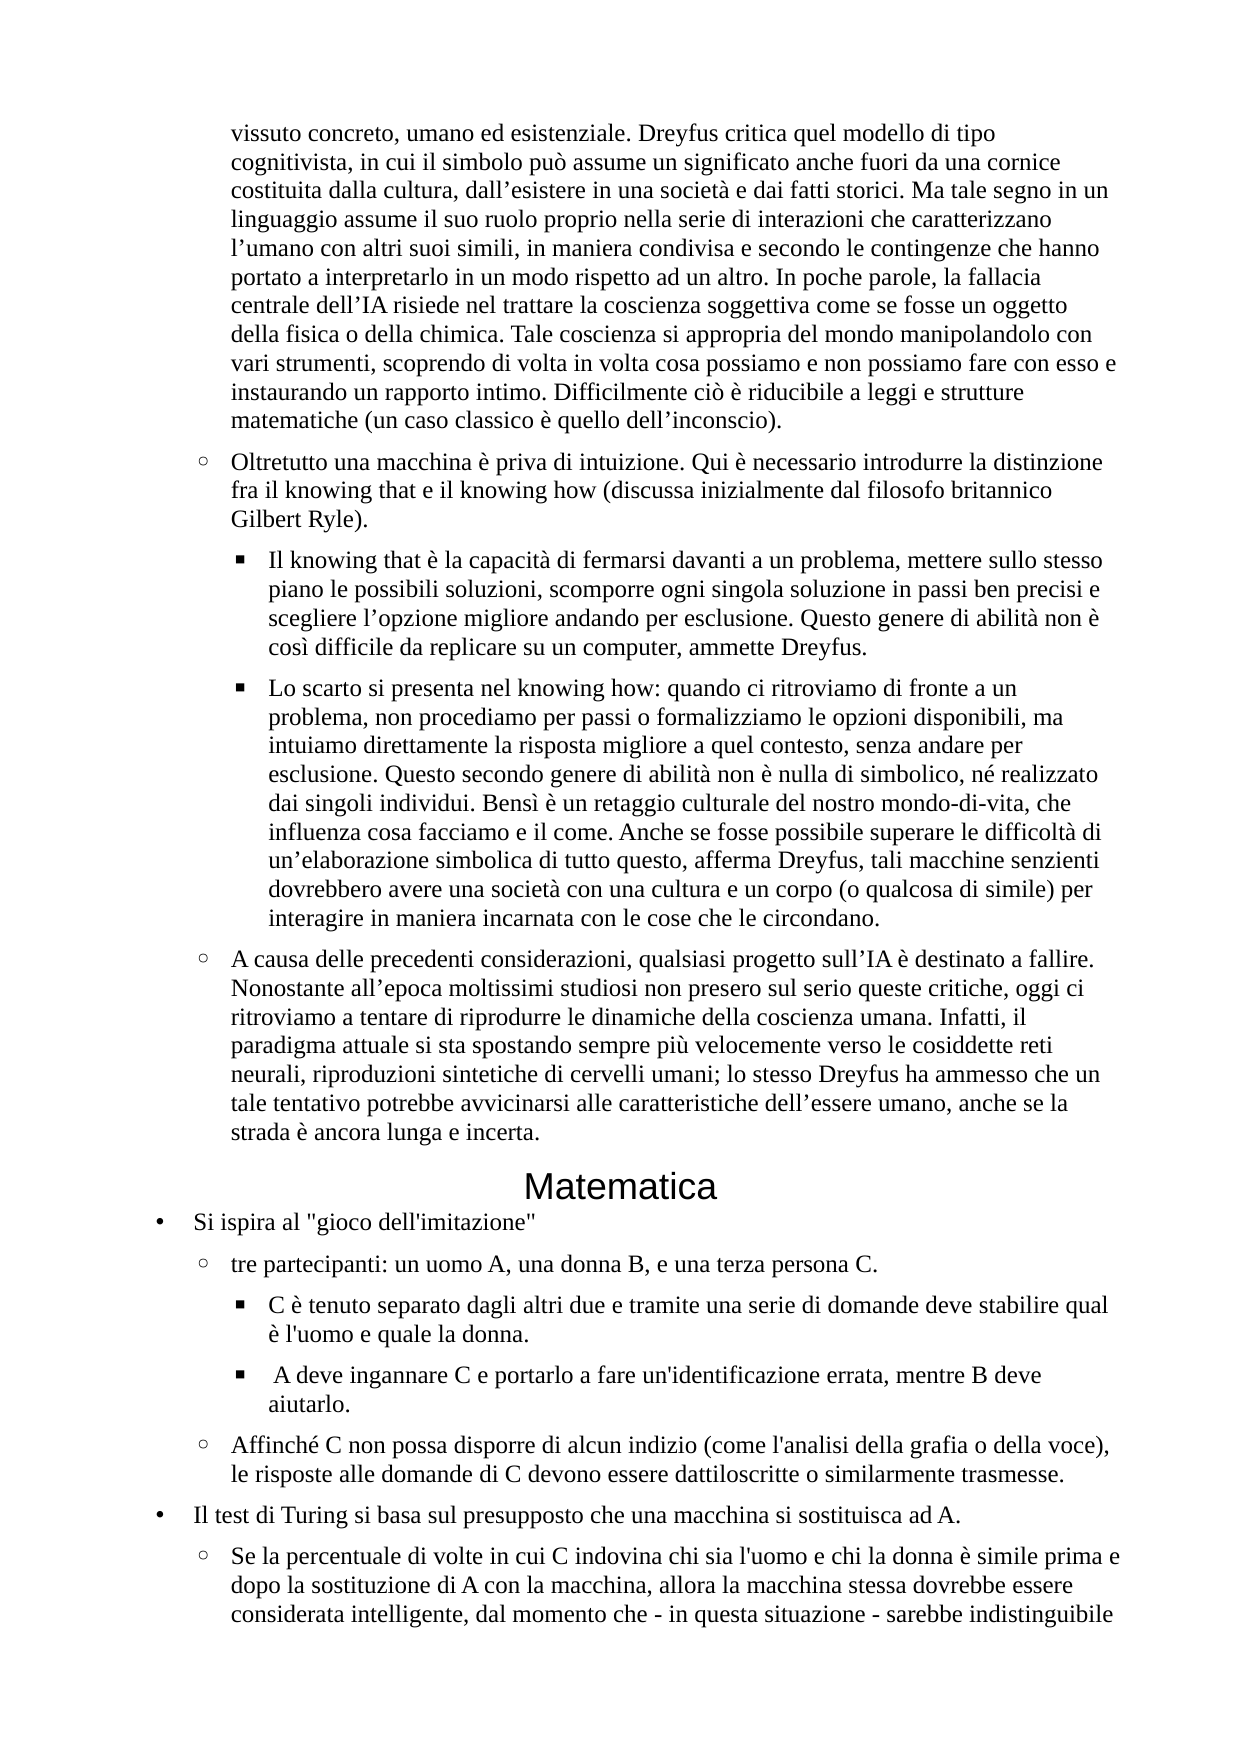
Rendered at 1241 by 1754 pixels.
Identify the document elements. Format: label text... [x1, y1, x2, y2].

list C è tenuto separato dagli altri due e tramite una serie di domande deve stabilire qual è l'uomo e quale la donna. [231, 1290, 1122, 1347]
list A causa delle precedenti considerazioni, qualsiasi progetto sull’IA è destinato a fallire. Nonostante all’epoca moltissimi studiosi non presero sul serio queste critiche, oggi ci ritroviamo a tentare di riprodurre le dinamiche della coscienza umana. Infatti, il paradigma attuale si sta spostando sempre più velocemente verso le cosiddette reti neurali, riproduzioni sintetiche di cervelli umani; lo stesso Dreyfus ha ammesso che un tale tentativo potrebbe avvicinarsi alle caratteristiche dell’essere umano, anche se la strada è ancora lunga e incerta. [193, 944, 1122, 1146]
list Si ispira al "gioco dell'imitazione" [156, 1207, 1122, 1236]
list Oltretutto una macchina è priva di intuizione. Qui è necessario introdurre la distinzione fra il knowing that e il knowing how (discussa inizialmente dal filosofo britannico Gilbert Ryle). [193, 447, 1122, 533]
list vissuto concreto, umano ed esistenziale. Dreyfus critica quel modello di tipo cognitivista, in cui il simbolo può assume un significato anche fuori da una cornice costituita dalla cultura, dall’esistere in una società e dai fatti storici. Ma tale segno in un linguaggio assume il suo ruolo proprio nella serie di interazioni che caratterizzano l’umano con altri suoi simili, in maniera condivisa e secondo le contingenze che hanno portato a interpretarlo in un modo rispetto ad un altro. In poche parole, la fallacia centrale dell’IA risiede nel trattare la coscienza soggettiva come se fosse un oggetto della fisica o della chimica. Tale coscienza si appropria del mondo manipolandolo con vari strumenti, scoprendo di volta in volta cosa possiamo e non possiamo fare con esso e instaurando un rapporto intimo. Difficilmente ciò è riducibile a leggi e strutture matematiche (un caso classico è quello dell’inconscio). [193, 118, 1122, 434]
subtitle Matematica [118, 1164, 1122, 1207]
list Il knowing that è la capacità di fermarsi davanti a un problema, mettere sullo stesso piano le possibili soluzioni, scomporre ogni singola soluzione in passi ben precisi e scegliere l’opzione migliore andando per esclusione. Questo genere di abilità non è così difficile da replicare su un computer, ammette Dreyfus. [231, 546, 1122, 661]
list Se la percentuale di volte in cui C indovina chi sia l'uomo e chi la donna è simile prima e dopo la sostituzione di A con la macchina, allora la macchina stessa dovrebbe essere considerata intelligente, dal momento che - in questa situazione - sarebbe indistinguibile [193, 1541, 1122, 1627]
list tre partecipanti: un uomo A, una donna B, e una terza persona C. [193, 1249, 1122, 1277]
list Il test di Turing si basa sul presupposto che una macchina si sostituisca ad A. [156, 1500, 1122, 1529]
list Lo scarto si presenta nel knowing how: quando ci ritroviamo di fronte a un problema, non procediamo per passi o formalizziamo le opzioni disponibili, ma intuiamo direttamente la risposta migliore a quel contesto, senza andare per esclusione. Questo secondo genere di abilità non è nulla di simbolico, né realizzato dai singoli individui. Bensì è un retaggio culturale del nostro mondo-di-vita, che influenza cosa facciamo e il come. Anche se fosse possibile superare le difficoltà di un’elaborazione simbolica di tutto questo, afferma Dreyfus, tali macchine senzienti dovrebbero avere una società con una cultura e un corpo (o qualcosa di simile) per interagire in maniera incarnata con le cose che le circondano. [231, 673, 1122, 932]
list A deve ingannare C e portarlo a fare un'identificazione errata, mentre B deve aiutarlo. [231, 1360, 1122, 1417]
list Affinché C non possa disporre di alcun indizio (come l'analisi della grafia o della voce), le risposte alle domande di C devono essere dattiloscritte o similarmente trasmesse. [193, 1430, 1122, 1487]
